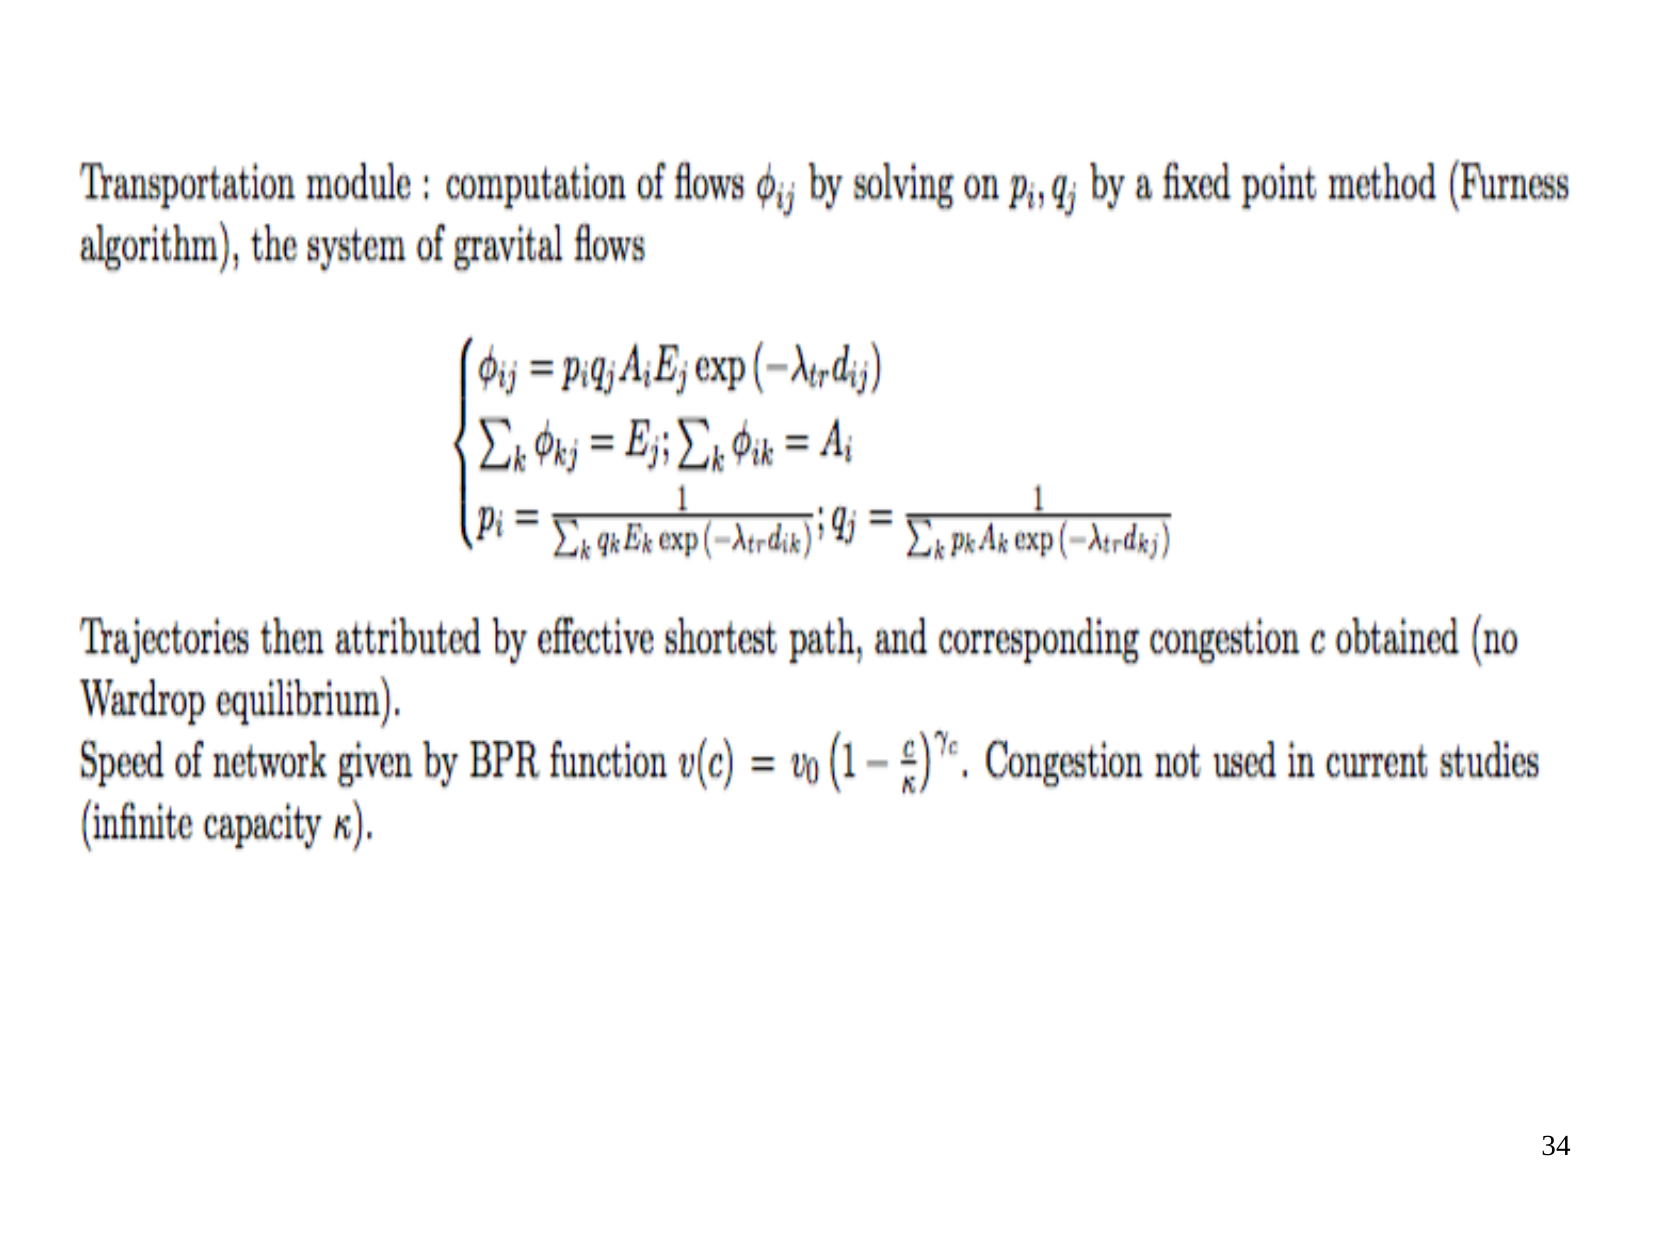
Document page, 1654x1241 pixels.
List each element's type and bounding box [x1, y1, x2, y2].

picture [59, 141, 1607, 898]
